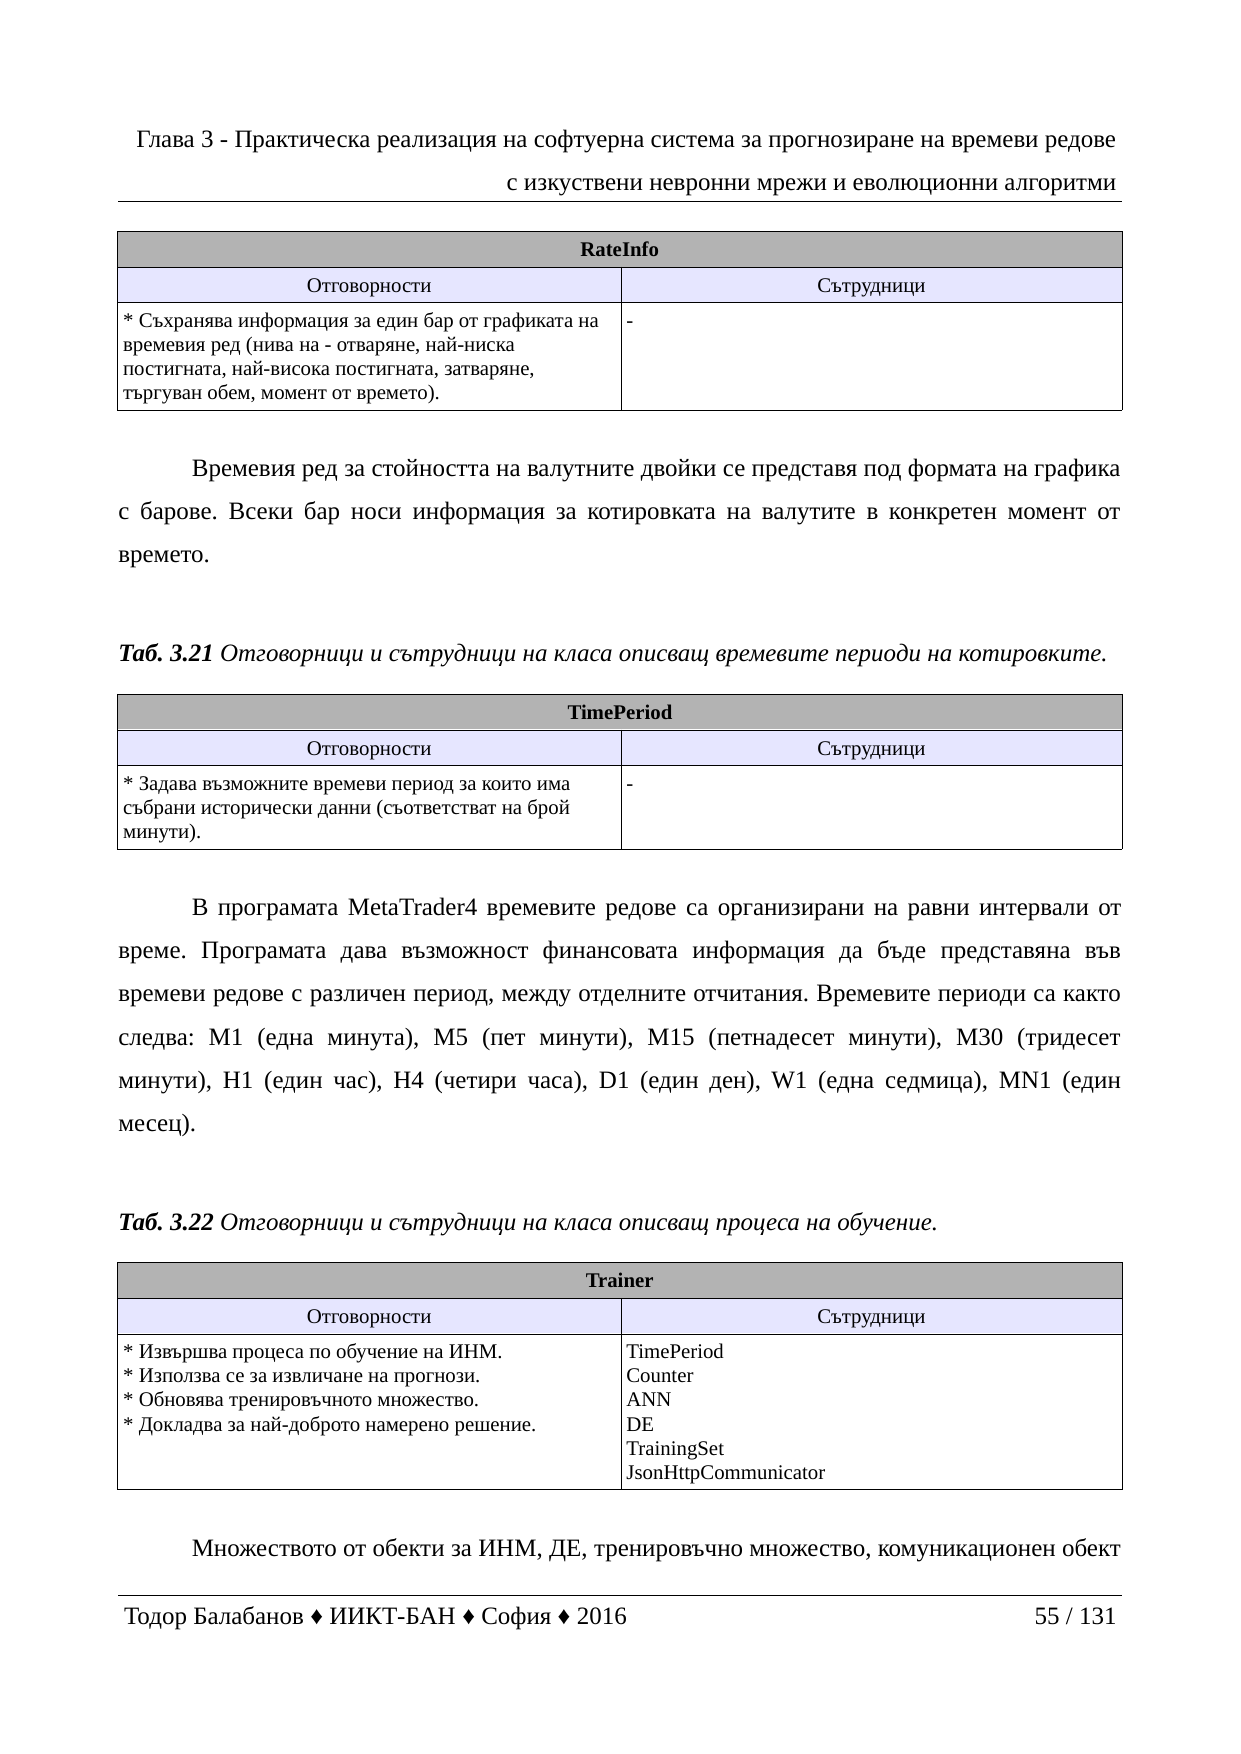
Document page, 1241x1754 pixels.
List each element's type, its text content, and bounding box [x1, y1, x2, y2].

table_cell Сътрудници [622, 731, 1122, 765]
text Времевия ред за стойността на валутните двойки се представя под формата на графика с барове. Всеки бар носи информация за котировката на валутите в конкретен момент от времето. [118, 453, 1122, 568]
table_cell * Съхранява информация за един бар от графиката на времевия ред (нива на - отваряне, най-ниска постигната, най-висока постигната, затваряне, търгуван обем, момент от времето). [118, 303, 621, 410]
table_cell Отговорности [118, 268, 621, 302]
text В програмата MetaTrader4 времевите редове са организирани на равни интервали от време. Програмата дава възможност финансовата информация да бъде представяна във времеви редове с различен период, между отделните отчитания. Времевите периоди са както следва: M1 (една минута), M5 (пет минути), M15 (петнадесет минути), M30 (тридесет минути), H1 (един час), H4 (четири часа), D1 (един ден), W1 (една седмица), MN1 (един месец). [118, 892, 1122, 1137]
table_cell * Задава възможните времеви период за които има събрани исторически данни (съответстват на брой минути). [118, 766, 621, 849]
table_cell Сътрудници [622, 268, 1122, 302]
table_cell - [622, 766, 1122, 849]
table_cell TimePeriod Counter ANN DE TrainingSet JsonHttpCommunicator [622, 1335, 1122, 1489]
table_cell Отговорности [118, 1299, 621, 1333]
text Множеството от обекти за ИНМ, ДЕ, тренировъчно множество, комуникационен обект [118, 1533, 1122, 1561]
table_header Trainer [118, 1263, 1122, 1298]
table_cell - [622, 303, 1122, 410]
text Таб. 3.21 Отговорници и сътрудници на класа описващ времевите периоди на котировките. [118, 638, 1122, 667]
table_cell * Извършва процеса по обучение на ИНМ. * Използва се за извличане на прогнози. * Обновява тренировъчното множество. * Докладва за най-доброто намерено решение. [118, 1335, 621, 1489]
table_cell Сътрудници [622, 1299, 1122, 1333]
table_header RateInfo [118, 232, 1122, 267]
table_header TimePeriod [118, 695, 1122, 729]
table_cell Отговорности [118, 731, 621, 765]
text Таб. 3.22 Отговорници и сътрудници на класа описващ процеса на обучение. [118, 1207, 1122, 1235]
